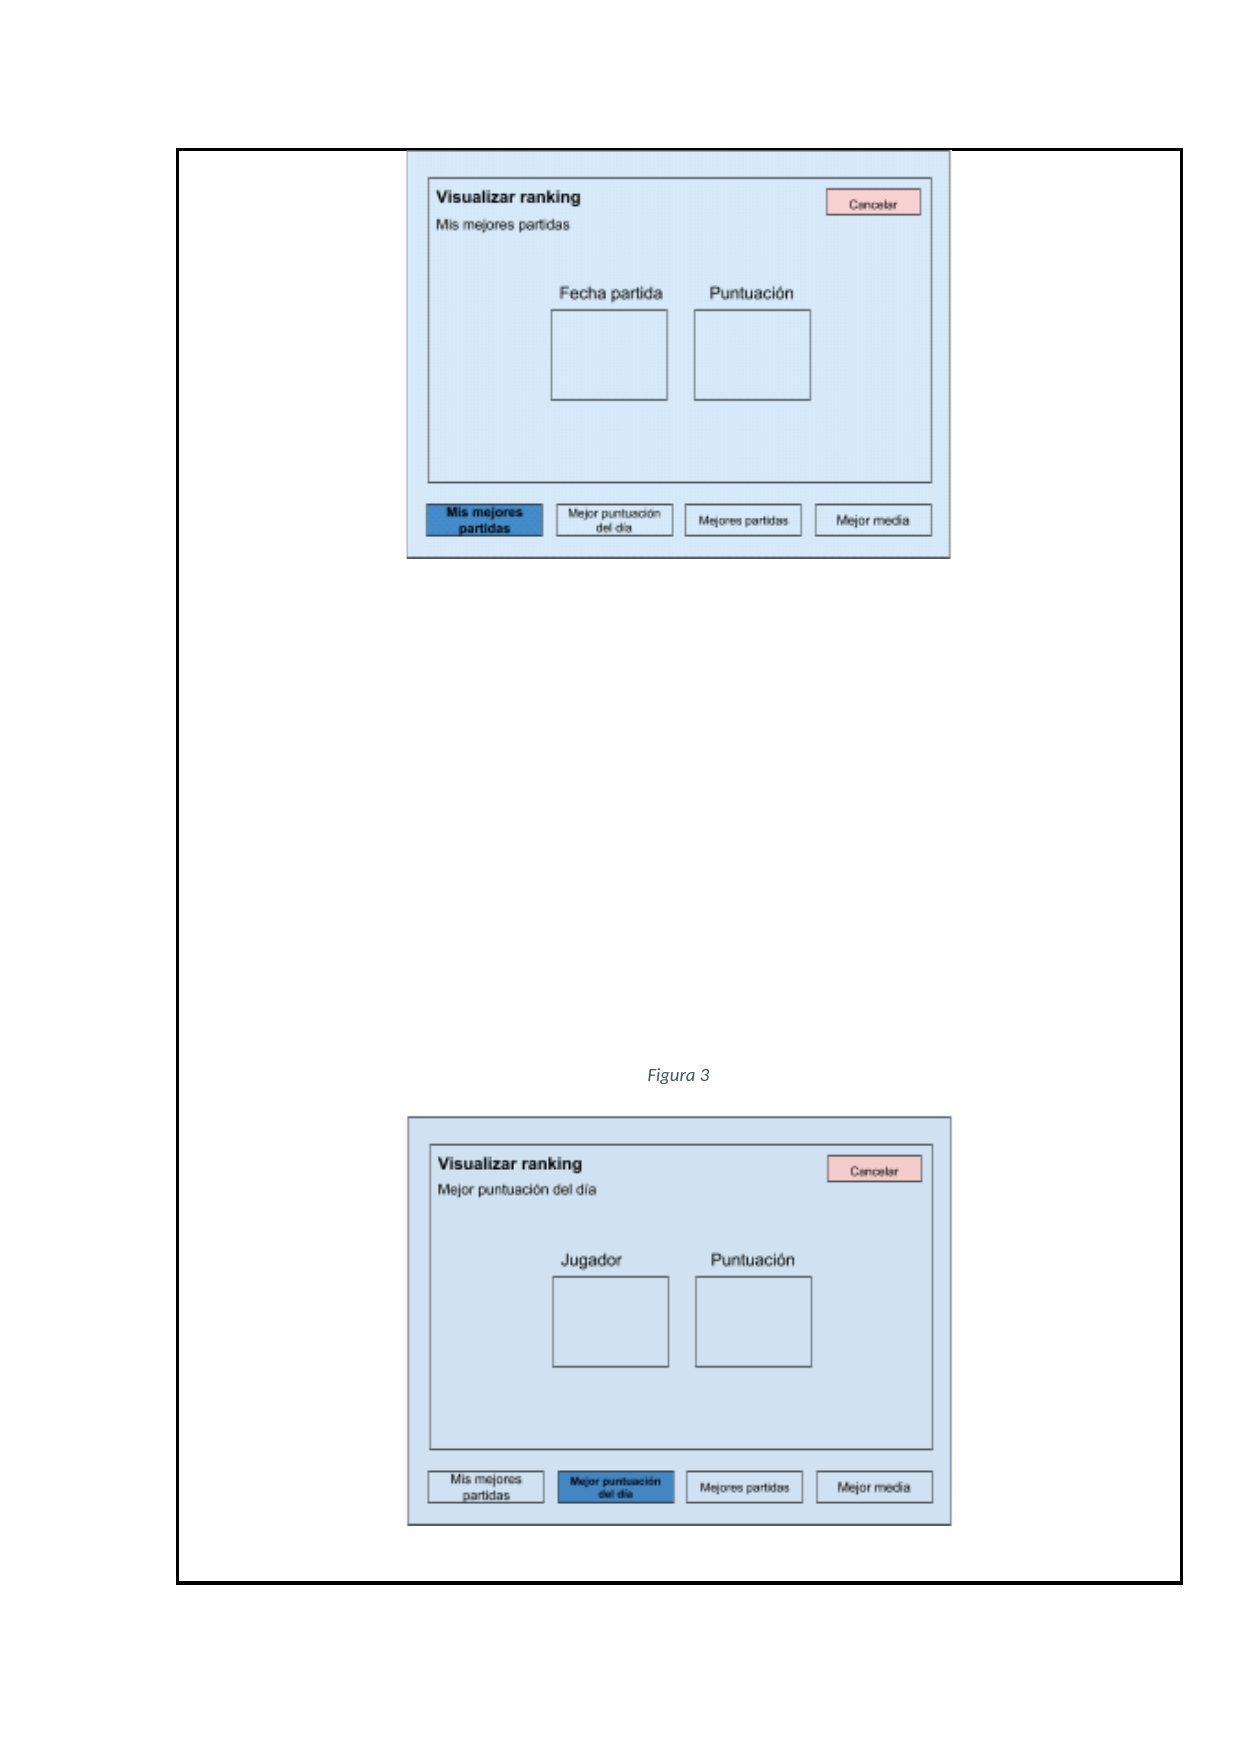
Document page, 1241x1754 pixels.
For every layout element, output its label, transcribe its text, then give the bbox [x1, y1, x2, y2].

table_cell Figura 3 [179, 151, 1180, 1581]
